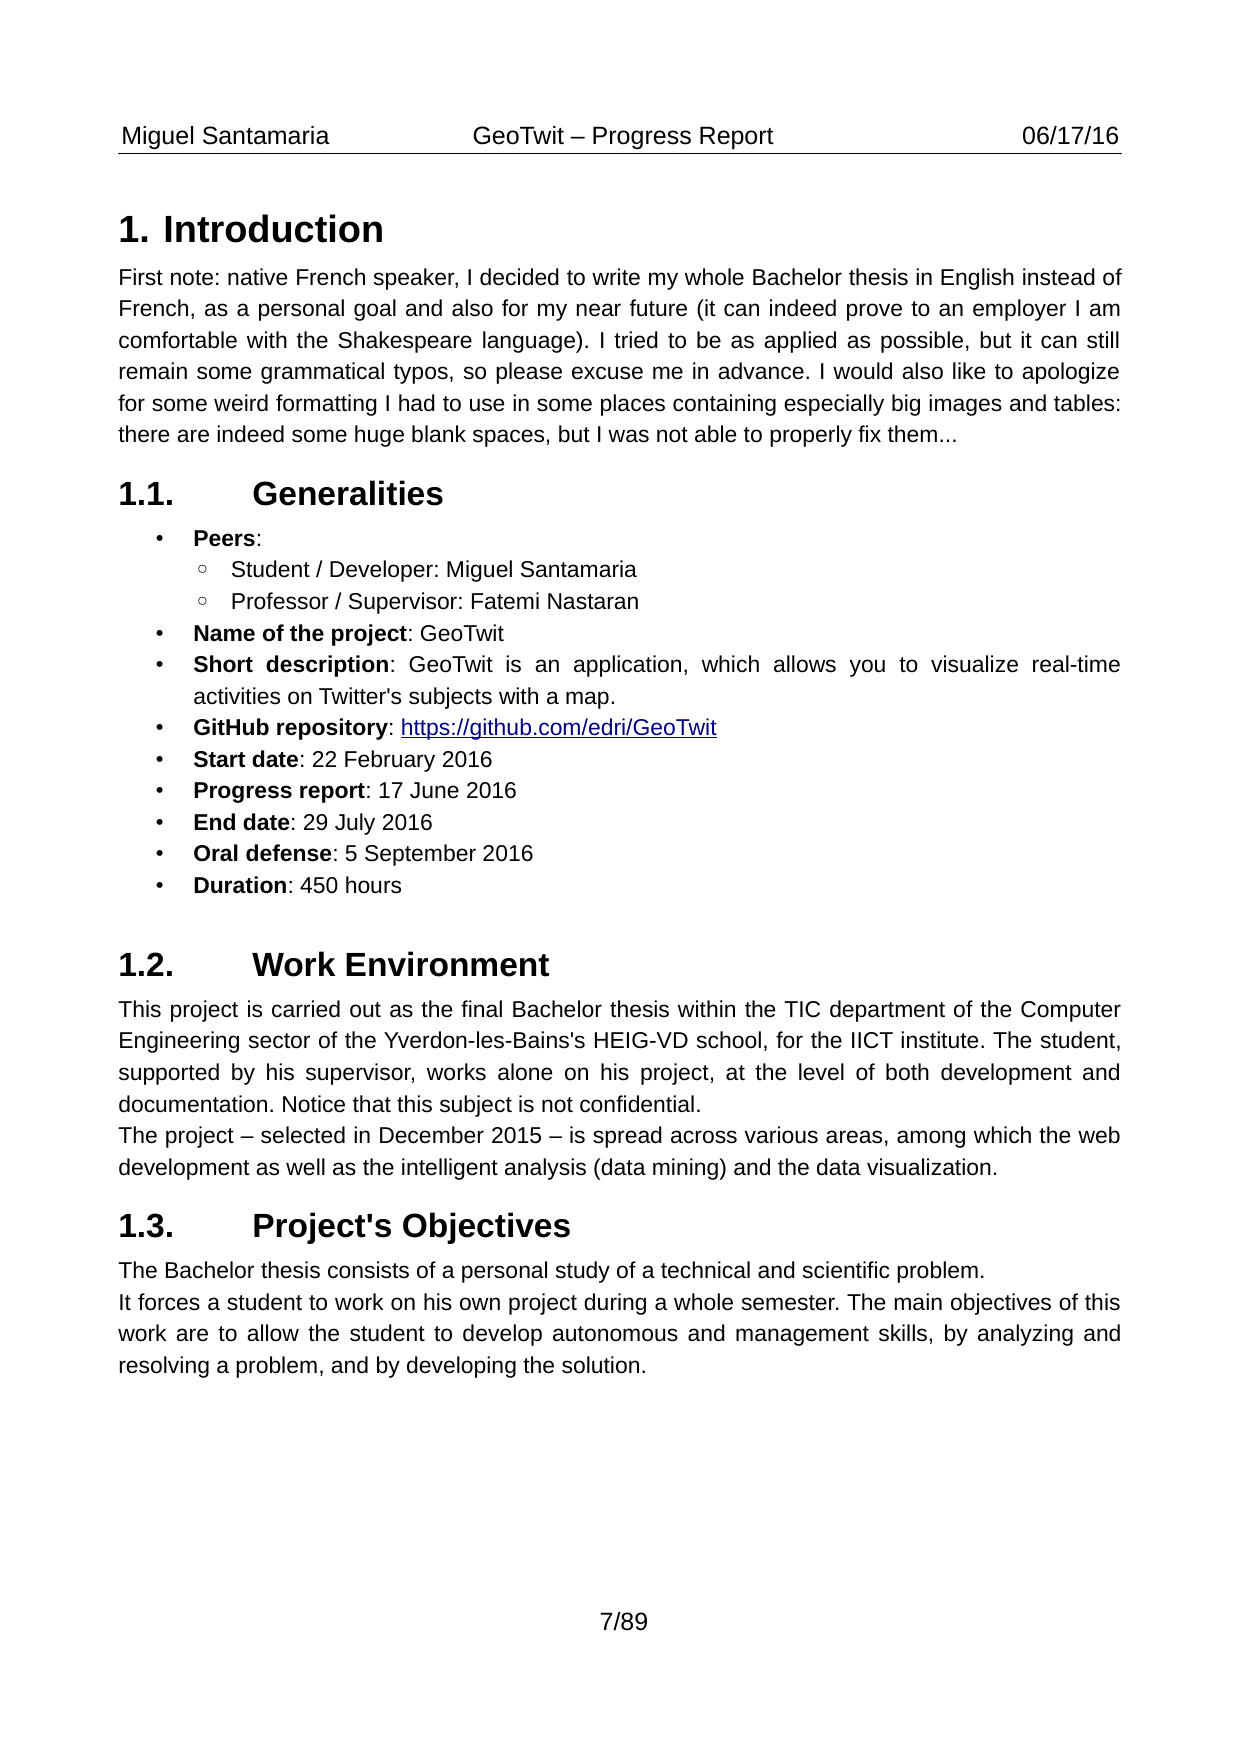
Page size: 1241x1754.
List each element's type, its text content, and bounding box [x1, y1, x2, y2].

subtitle Work Environment [118, 945, 1122, 983]
text It forces a student to work on his own project during a whole semester. The main objectives of this work are to allow the student to develop autonomous and management skills, by analyzing and resolving a problem, and by developing the solution. [118, 1288, 1122, 1378]
text First note: native French speaker, I decided to write my whole Bachelor thesis in English instead of French, as a personal goal and also for my near future (it can indeed prove to an employer I am comfortable with the Shakespeare language). I tried to be as applied as possible, but it can still remain some grammatical typos, so please excuse me in advance. I would also like to apologize for some weird formatting I had to use in some places containing especially big images and tables: there are indeed some huge blank spaces, but I was not able to properly fix them... [118, 263, 1122, 448]
subtitle Project's Objectives [118, 1206, 1122, 1244]
list Duration: 450 hours [156, 872, 1122, 898]
list Name of the project: GeoTwit [156, 619, 1122, 646]
subtitle Introduction [118, 207, 1122, 251]
subtitle Generalities [118, 474, 1122, 512]
list Progress report: 17 June 2016 [156, 777, 1122, 804]
text The project – selected in December 2015 – is spread across various areas, among which the web development as well as the intelligent analysis (data mining) and the data visualization. [118, 1122, 1122, 1180]
list Short description: GeoTwit is an application, which allows you to visualize real-time activities on Twitter's subjects with a map. [156, 651, 1122, 709]
list Start date: 22 February 2016 [156, 746, 1122, 772]
list GitHub repository: https://github.com/edri/GeoTwit [156, 714, 1122, 741]
list Student / Developer: Miguel Santamaria [193, 556, 1122, 583]
list Oral defense: 5 September 2016 [156, 840, 1122, 867]
list Peers: [156, 525, 1122, 551]
text This project is carried out as the final Bachelor thesis within the TIC department of the Computer Engineering sector of the Yverdon-les-Bains's HEIG-VD school, for the IICT institute. The student, supported by his supervisor, works alone on his project, at the level of both development and documentation. Notice that this subject is not confidential. [118, 996, 1122, 1117]
text The Bachelor thesis consists of a personal study of a technical and scientific problem. [118, 1257, 1122, 1283]
list Professor / Supervisor: Fatemi Nastaran [193, 588, 1122, 614]
list End date: 29 July 2016 [156, 809, 1122, 835]
